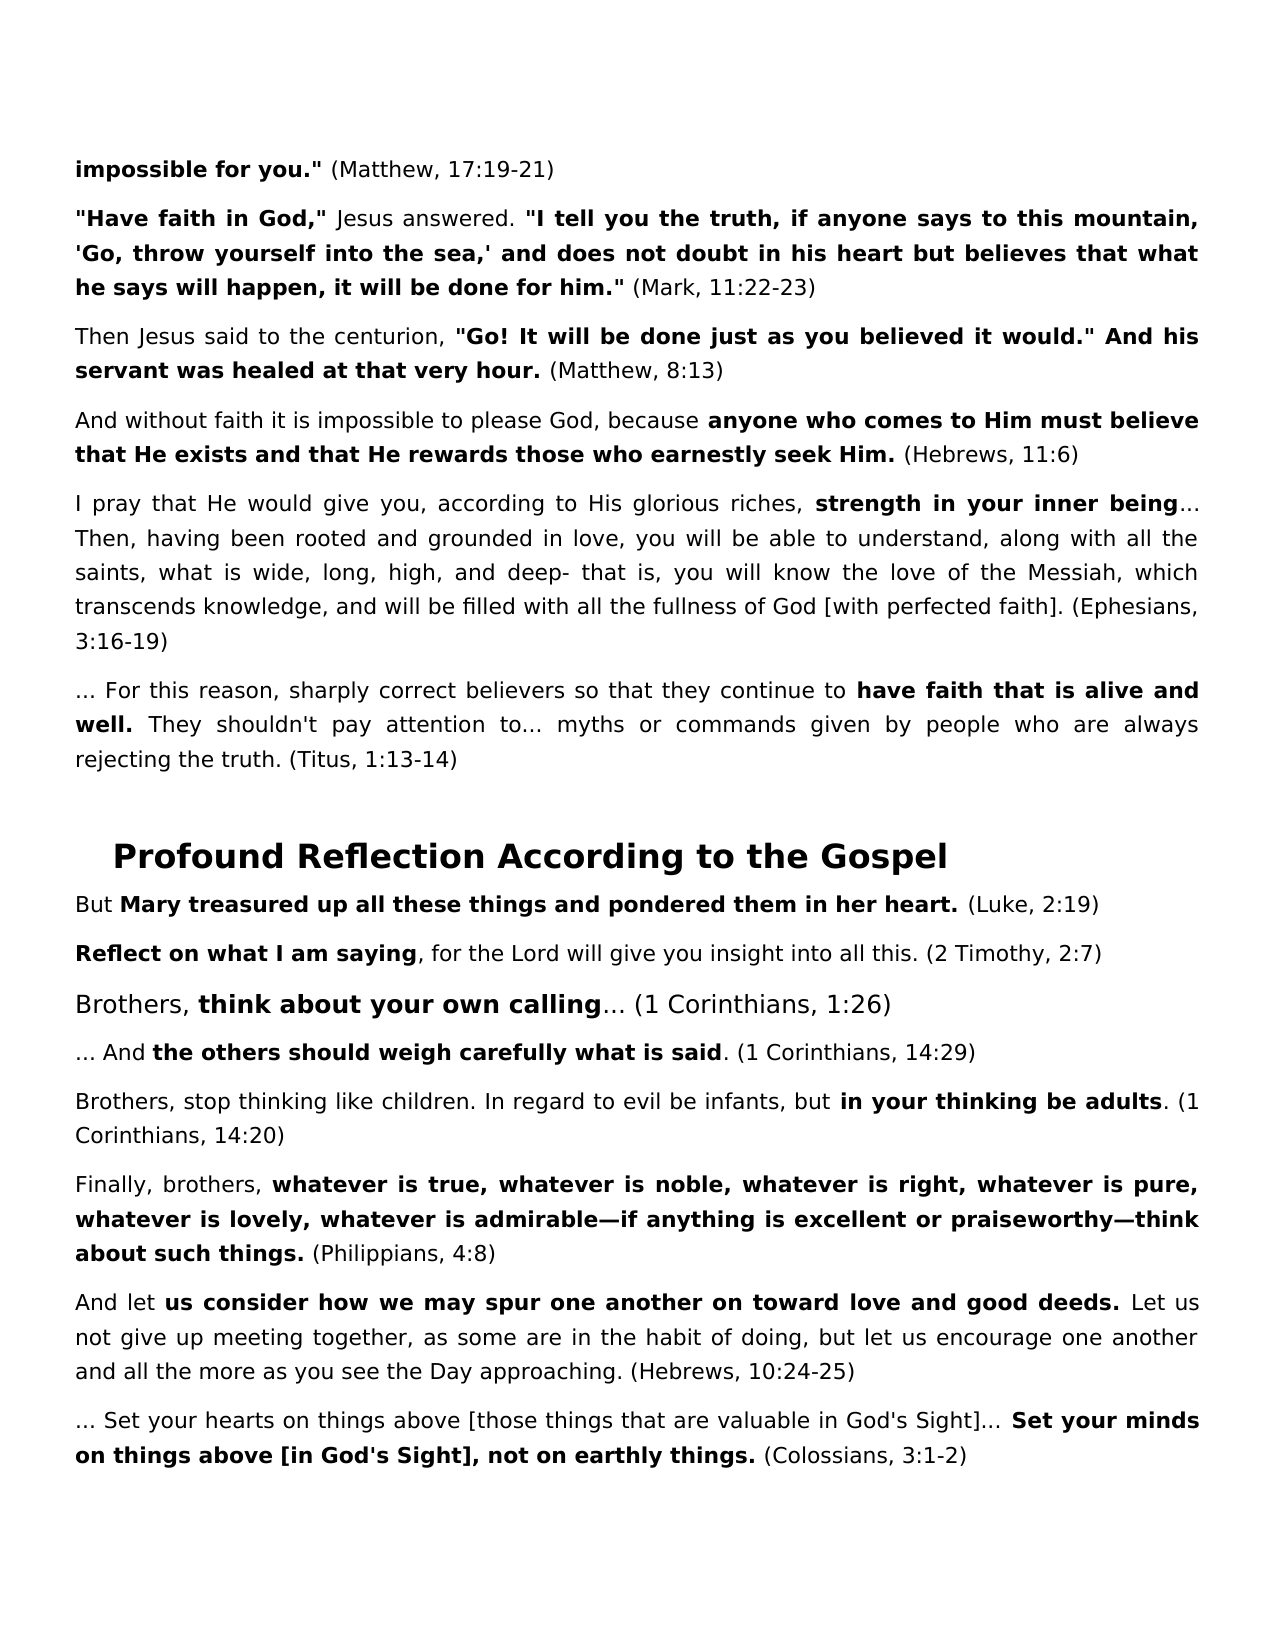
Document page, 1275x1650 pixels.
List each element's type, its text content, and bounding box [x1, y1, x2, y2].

text Brothers, stop thinking like children. In regard to evil be infants, but in your thinking be adults. (1 Corinthians, 14:20) [75, 1082, 1200, 1151]
text Brothers, think about your own calling... (1 Corinthians, 1:26) [75, 983, 1200, 1021]
text impossible for you." (Matthew, 17:19-21) [75, 150, 1200, 184]
text And let us consider how we may spur one another on toward love and good deeds. Let us not give up meeting together, as some are in the habit of doing, but let us encourage one another and all the more as you see the Day approaching. (Hebrews, 10:24-25) [75, 1283, 1200, 1386]
subtitle Profound Reflection According to the Gospel [112, 838, 1200, 877]
text "Have faith in God," Jesus answered. "I tell you the truth, if anyone says to this mountain, 'Go, throw yourself into the sea,' and does not doubt in his heart but believes that what he says will happen, it will be done for him." (Mark, 11:22-23) [75, 199, 1200, 302]
text ... For this reason, sharply correct believers so that they continue to have faith that is alive and well. They shouldn't pay attention to... myths or commands given by people who are always rejecting the truth. (Titus, 1:13-14) [75, 671, 1200, 774]
text Finally, brothers, whatever is true, whatever is noble, whatever is right, whatever is pure, whatever is lovely, whatever is admirable—if anything is excellent or praiseworthy—think about such things. (Philippians, 4:8) [75, 1165, 1200, 1268]
text And without faith it is impossible to please God, because anyone who comes to Him must believe that He exists and that He rewards those who earnestly seek Him. (Hebrews, 11:6) [75, 401, 1200, 469]
text Reflect on what I am saying, for the Lord will give you insight into all this. (2 Timothy, 2:7) [75, 934, 1200, 969]
text But Mary treasured up all these things and pondered them in her heart. (Luke, 2:19) [75, 885, 1200, 919]
text ... And the others should weigh carefully what is said. (1 Corinthians, 14:29) [75, 1033, 1200, 1067]
text Then Jesus said to the centurion, "Go! It will be done just as you believed it would." And his servant was healed at that very hour. (Matthew, 8:13) [75, 317, 1200, 386]
text I pray that He would give you, according to His glorious riches, strength in your inner being... Then, having been rooted and grounded in love, you will be able to understand, along with all the saints, what is wide, long, high, and deep- that is, you will know the love of the Messiah, which transcends knowledge, and will be filled with all the fullness of God [with perfected faith]. (Ephesians, 3:16-19) [75, 484, 1200, 656]
text ... Set your hearts on things above [those things that are valuable in God's Sight]... Set your minds on things above [in God's Sight], not on earthly things. (Colossians, 3:1-2) [75, 1401, 1200, 1470]
